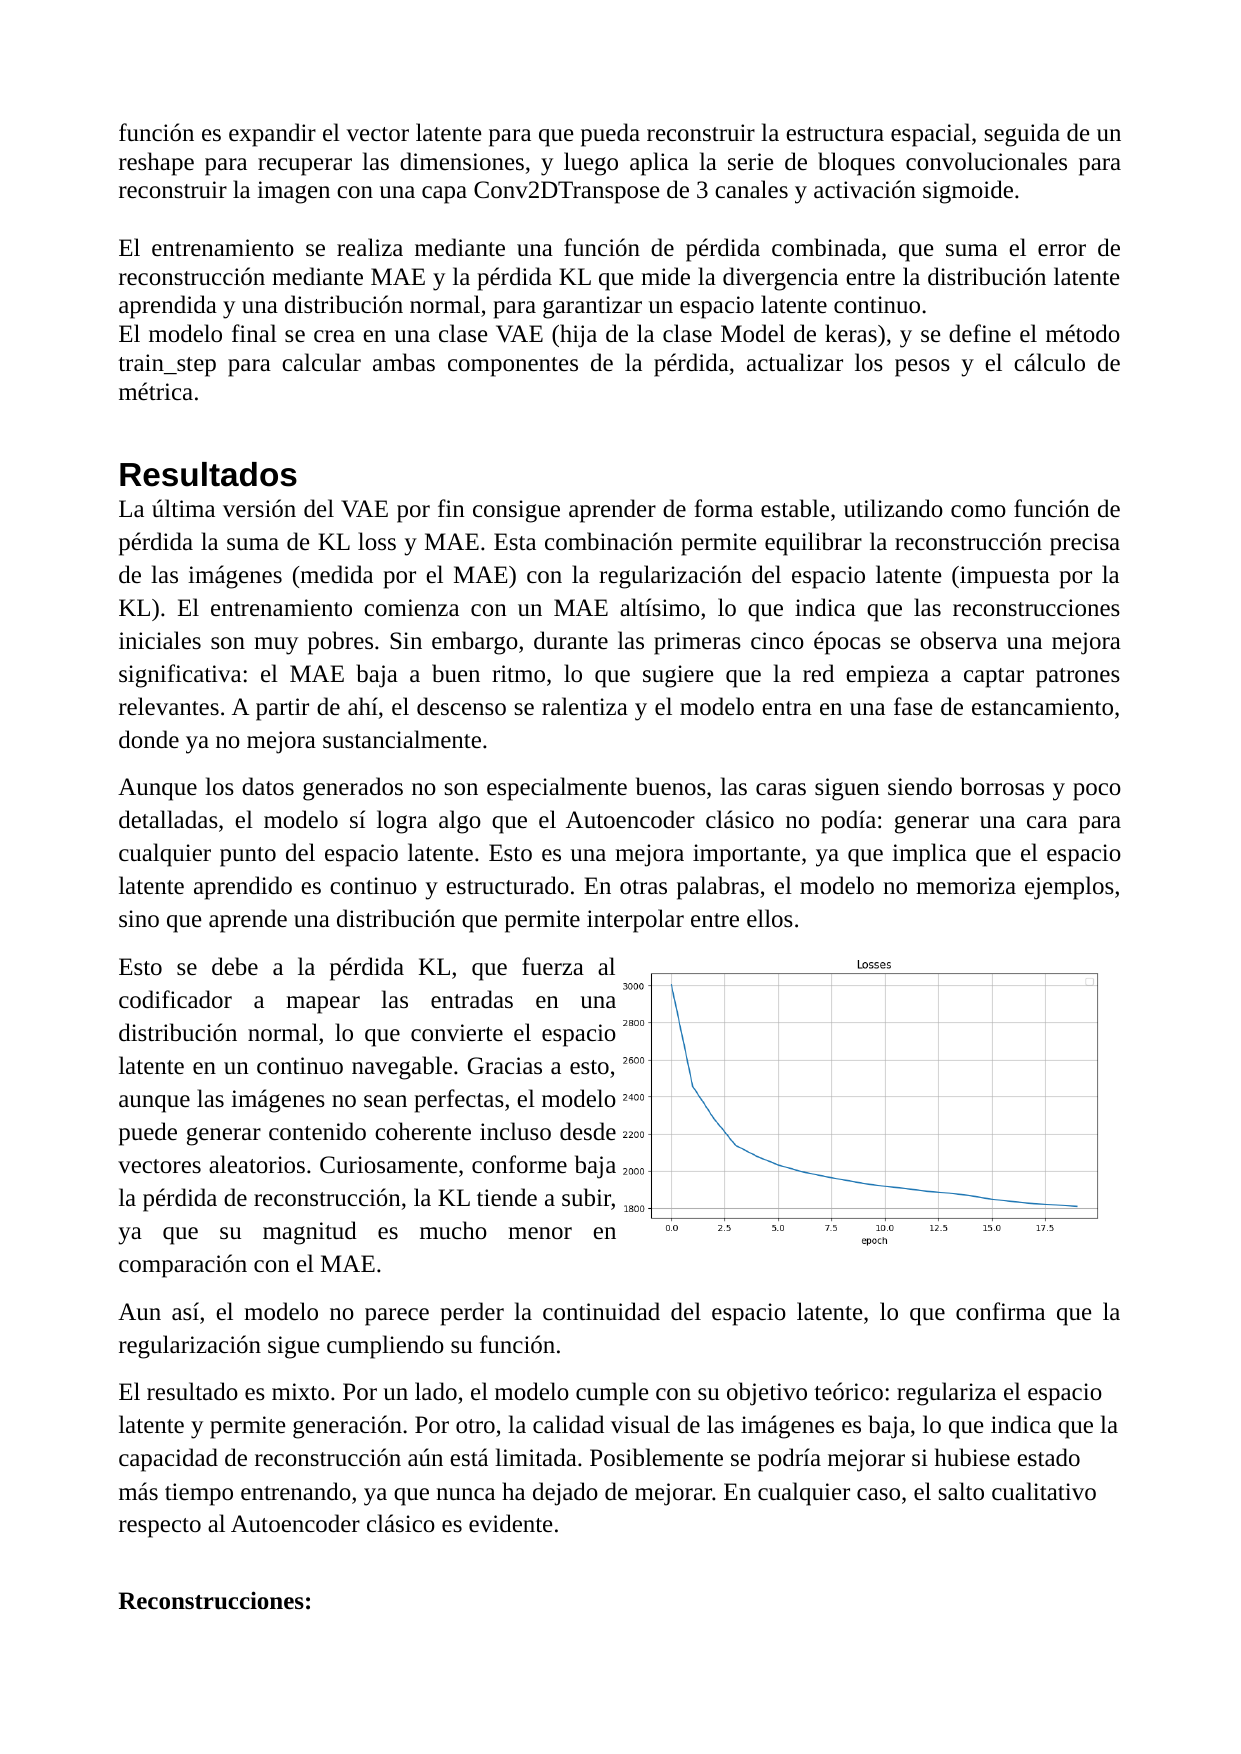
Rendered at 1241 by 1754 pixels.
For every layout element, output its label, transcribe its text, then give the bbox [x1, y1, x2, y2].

text El modelo final se crea en una clase VAE (hija de la clase Model de keras), y se define el método train_step para calcular ambas componentes de la pérdida, actualizar los pesos y el cálculo de métrica. [118, 319, 1122, 406]
text Reconstrucciones: [118, 1586, 1122, 1615]
text Aunque los datos generados no son especialmente buenos, las caras siguen siendo borrosas y poco detalladas, el modelo sí logra algo que el Autoencoder clásico no podía: generar una cara para cualquier punto del espacio latente. Esto es una mejora importante, ya que implica que el espacio latente aprendido es continuo y estructurado. En otras palabras, el modelo no memoriza ejemplos, sino que aprende una distribución que permite interpolar entre ellos. [118, 772, 1122, 933]
text Aun así, el modelo no parece perder la continuidad del espacio latente, lo que confirma que la regularización sigue cumpliendo su función. [118, 1297, 1122, 1359]
text La última versión del VAE por fin consigue aprender de forma estable, utilizando como función de pérdida la suma de KL loss y MAE. Esta combinación permite equilibrar la reconstrucción precisa de las imágenes (medida por el MAE) con la regularización del espacio latente (impuesta por la KL). El entrenamiento comienza con un MAE altísimo, lo que indica que las reconstrucciones iniciales son muy pobres. Sin embargo, durante las primeras cinco épocas se observa una mejora significativa: el MAE baja a buen ritmo, lo que sugiere que la red empieza a captar patrones relevantes. A partir de ahí, el descenso se ralentiza y el modelo entra en una fase de estancamiento, donde ya no mejora sustancialmente. [118, 494, 1122, 753]
text El entrenamiento se realiza mediante una función de pérdida combinada, que suma el error de reconstrucción mediante MAE y la pérdida KL que mide la divergencia entre la distribución latente aprendida y una distribución normal, para garantizar un espacio latente continuo. [118, 233, 1122, 319]
text función es expandir el vector latente para que pueda reconstruir la estructura espacial, seguida de un reshape para recuperar las dimensiones, y luego aplica la serie de bloques convolucionales para reconstruir la imagen con una capa Conv2DTranspose de 3 canales y activación sigmoide. [118, 118, 1122, 204]
subtitle Resultados [118, 455, 1122, 494]
text El resultado es mixto. Por un lado, el modelo cumple con su objetivo teórico: regulariza el espacio latente y permite generación. Por otro, la calidad visual de las imágenes es baja, lo que indica que la capacidad de reconstrucción aún está limitada. Posiblemente se podría mejorar si hubiese estado más tiempo entrenando, ya que nunca ha dejado de mejorar. En cualquier caso, el salto cualitativo respecto al Autoencoder clásico es evidente. [118, 1377, 1122, 1538]
text Esto se debe a la pérdida KL, que fuerza al codificador a mapear las entradas en una distribución normal, lo que convierte el espacio latente en un continuo navegable. Gracias a esto, aunque las imágenes no sean perfectas, el modelo puede generar contenido coherente incluso desde vectores aleatorios. Curiosamente, conforme baja la pérdida de reconstrucción, la KL tiende a subir, ya que su magnitud es mucho menor en comparación con el MAE. [118, 952, 1122, 1278]
